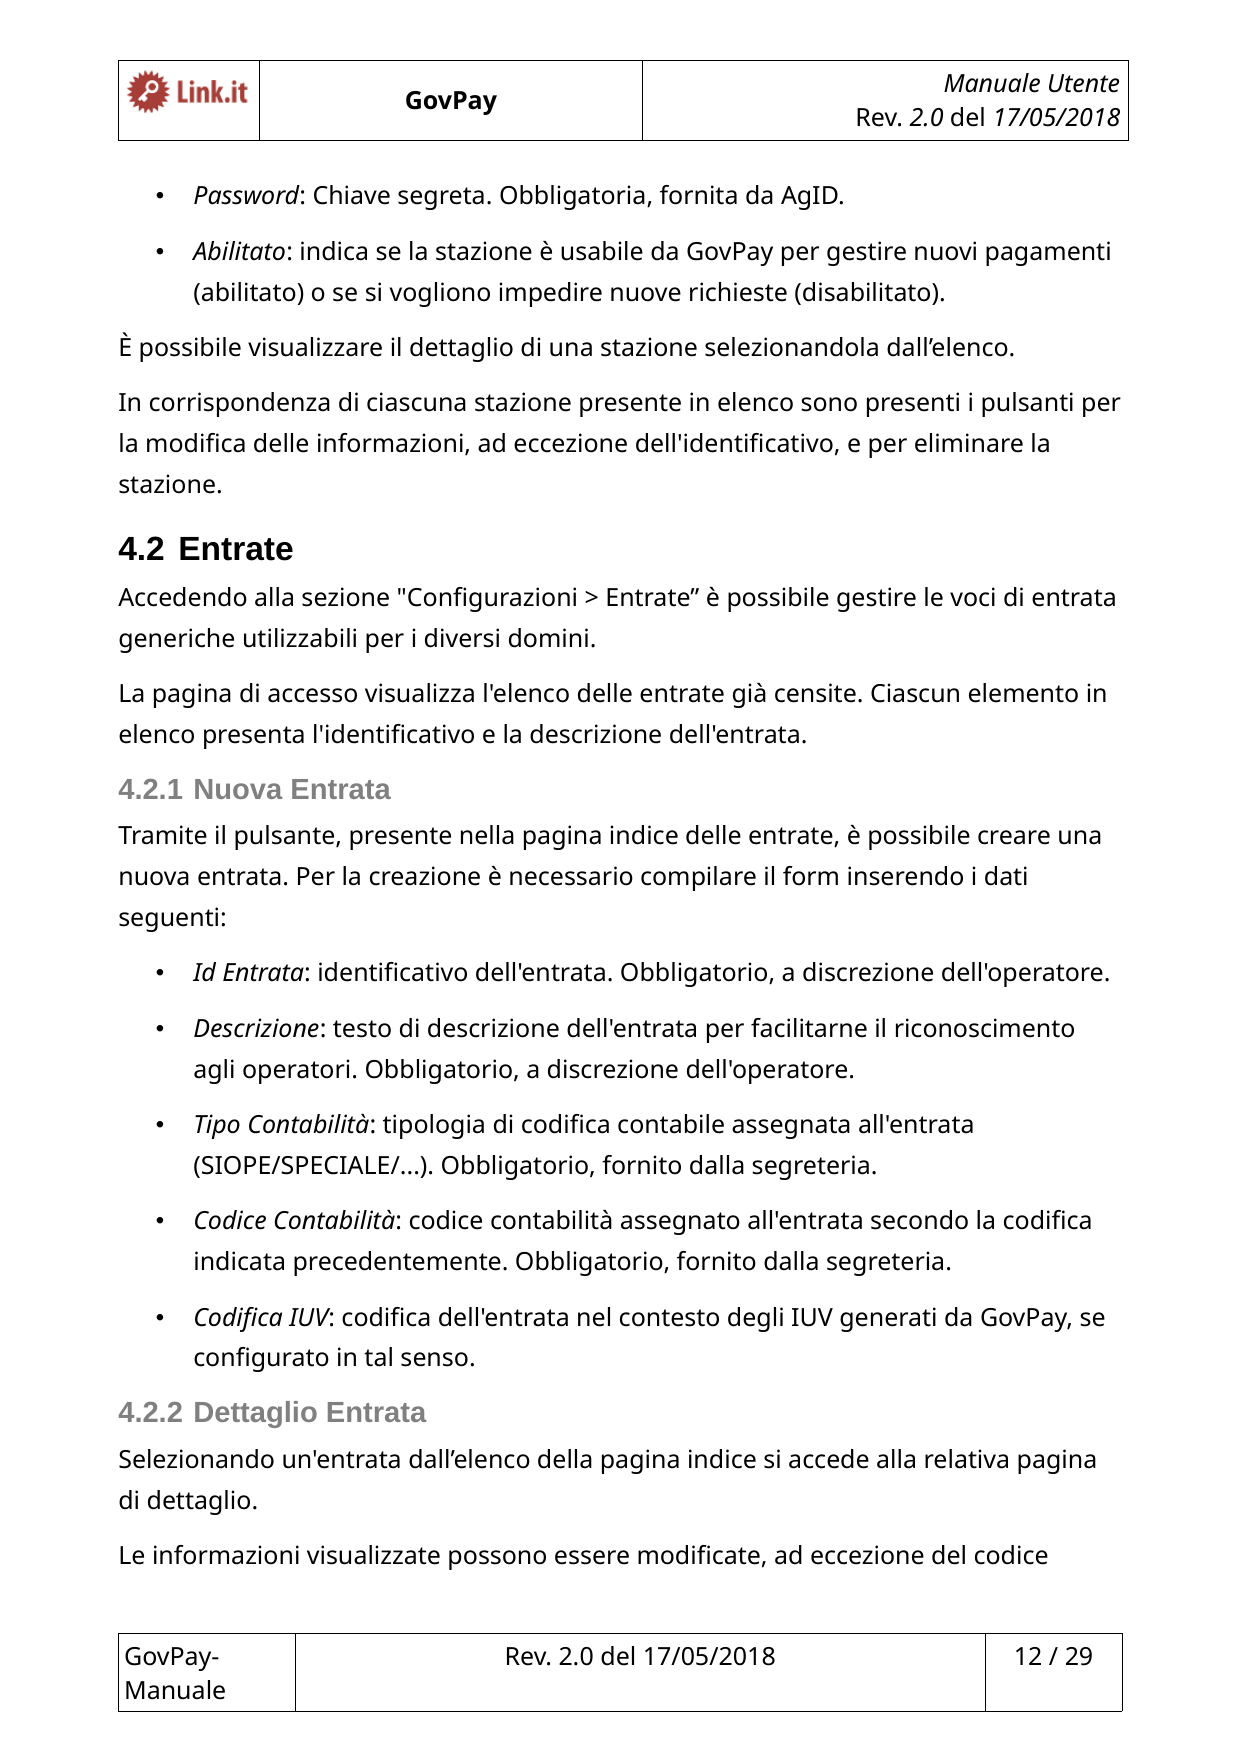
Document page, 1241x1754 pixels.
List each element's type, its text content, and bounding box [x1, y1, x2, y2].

text In corrispondenza di ciascuna stazione presente in elenco sono presenti i pulsanti per la modifica delle informazioni, ad eccezione dell'identificativo, e per eliminare la stazione. [118, 385, 1122, 501]
list Codice Contabilità: codice contabilità assegnato all'entrata secondo la codifica indicata precedentemente. Obbligatorio, fornito dalla segreteria. [156, 1203, 1122, 1278]
text Selezionando un'entrata dall’elenco della pagina indice si accede alla relativa pagina di dettaglio. [118, 1442, 1122, 1516]
list Id Entrata: identificativo dell'entrata. Obbligatorio, a discrezione dell'operatore. [156, 955, 1122, 989]
text È possibile visualizzare il dettaglio di una stazione selezionandola dall’elenco. [118, 329, 1122, 364]
list Codifica IUV: codifica dell'entrata nel contesto degli IUV generati da GovPay, se configurato in tal senso. [156, 1299, 1122, 1374]
text La pagina di accesso visualizza l'elenco delle entrate già censite. Ciascun elemento in elenco presenta l'identificativo e la descrizione dell'entrata. [118, 676, 1122, 751]
list Password: Chiave segreta. Obbligatoria, fornita da AgID. [156, 178, 1122, 212]
list Descrizione: testo di descrizione dell'entrata per facilitarne il riconoscimento agli operatori. Obbligatorio, a discrezione dell'operatore. [156, 1011, 1122, 1085]
subtitle Dettaglio Entrata [118, 1396, 1122, 1429]
list Tipo Contabilità: tipologia di codifica contabile assegnata all'entrata (SIOPE/SPECIALE/...). Obbligatorio, fornito dalla segreteria. [156, 1107, 1122, 1182]
text Le informazioni visualizzate possono essere modificate, ad eccezione del codice [118, 1538, 1122, 1572]
subtitle Entrate [118, 528, 1122, 567]
subtitle Nuova Entrata [118, 772, 1122, 806]
text Accedendo alla sezione "Configurazioni > Entrate” è possibile gestire le voci di entrata generiche utilizzabili per i diversi domini. [118, 579, 1122, 654]
text Tramite il pulsante, presente nella pagina indice delle entrate, è possibile creare una nuova entrata. Per la creazione è necessario compilare il form inserendo i dati seguenti: [118, 818, 1122, 934]
list Abilitato: indica se la stazione è usabile da GovPay per gestire nuovi pagamenti (abilitato) o se si vogliono impedire nuove richieste (disabilitato). [156, 233, 1122, 308]
picture [123, 65, 254, 119]
